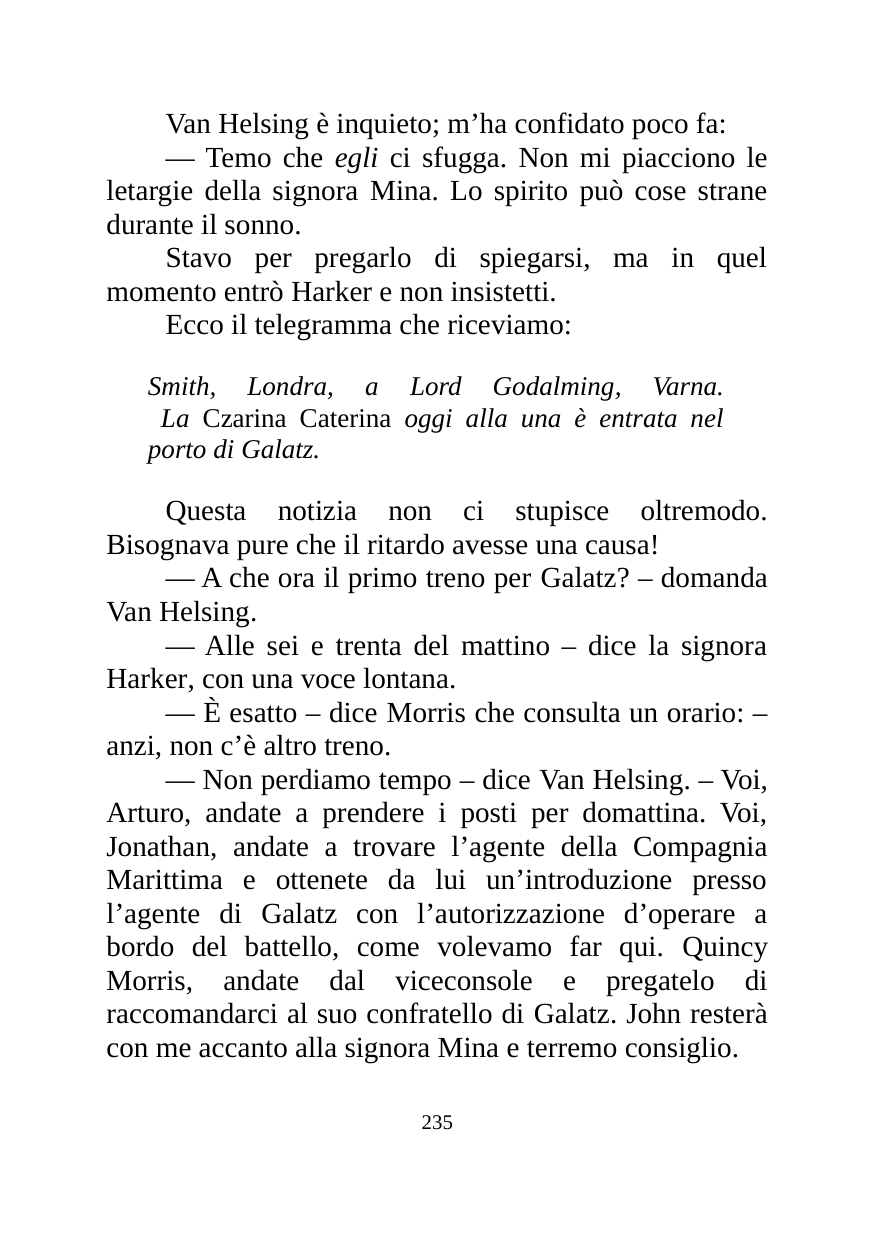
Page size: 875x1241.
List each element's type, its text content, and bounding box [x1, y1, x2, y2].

text Ecco il telegramma che riceviamo: [106, 307, 768, 341]
text — Alle sei e trenta del mattino – dice la signora Harker, con una voce lontana. [106, 628, 768, 695]
text — Non perdiamo tempo – dice Van Helsing. – Voi, Arturo, andate a prendere i posti per domattina. Voi, Jonathan, andate a trovare l’agente della Compagnia Marittima e ottenete da lui un’introduzione presso l’agente di Galatz con l’autorizzazione d’operare a bordo del battello, come volevamo far qui. Quincy Morris, andate dal viceconsole e pregatelo di raccomandarci al suo confratello di Galatz. John resterà con me accanto alla signora Mina e terremo consiglio. [106, 762, 768, 1064]
text Smith, Londra, a Lord Godalming, Varna. La Czarina Caterina oggi alla una è entrata nel porto di Galatz. [148, 371, 726, 464]
text Van Helsing è inquieto; m’ha confidato poco fa: [106, 106, 768, 140]
text Questa notizia non ci stupisce oltremodo. Bisognava pure che il ritardo avesse una causa! [106, 493, 768, 561]
text — Temo che egli ci sfugga. Non mi piacciono le letargie della signora Mina. Lo spirito può cose strane durante il sonno. [106, 140, 768, 240]
text — A che ora il primo treno per Galatz? – domanda Van Helsing. [106, 561, 768, 628]
text — È esatto – dice Morris che consulta un orario: – anzi, non c’è altro treno. [106, 695, 768, 762]
text Stavo per pregarlo di spiegarsi, ma in quel momento entrò Harker e non insistetti. [106, 240, 768, 307]
